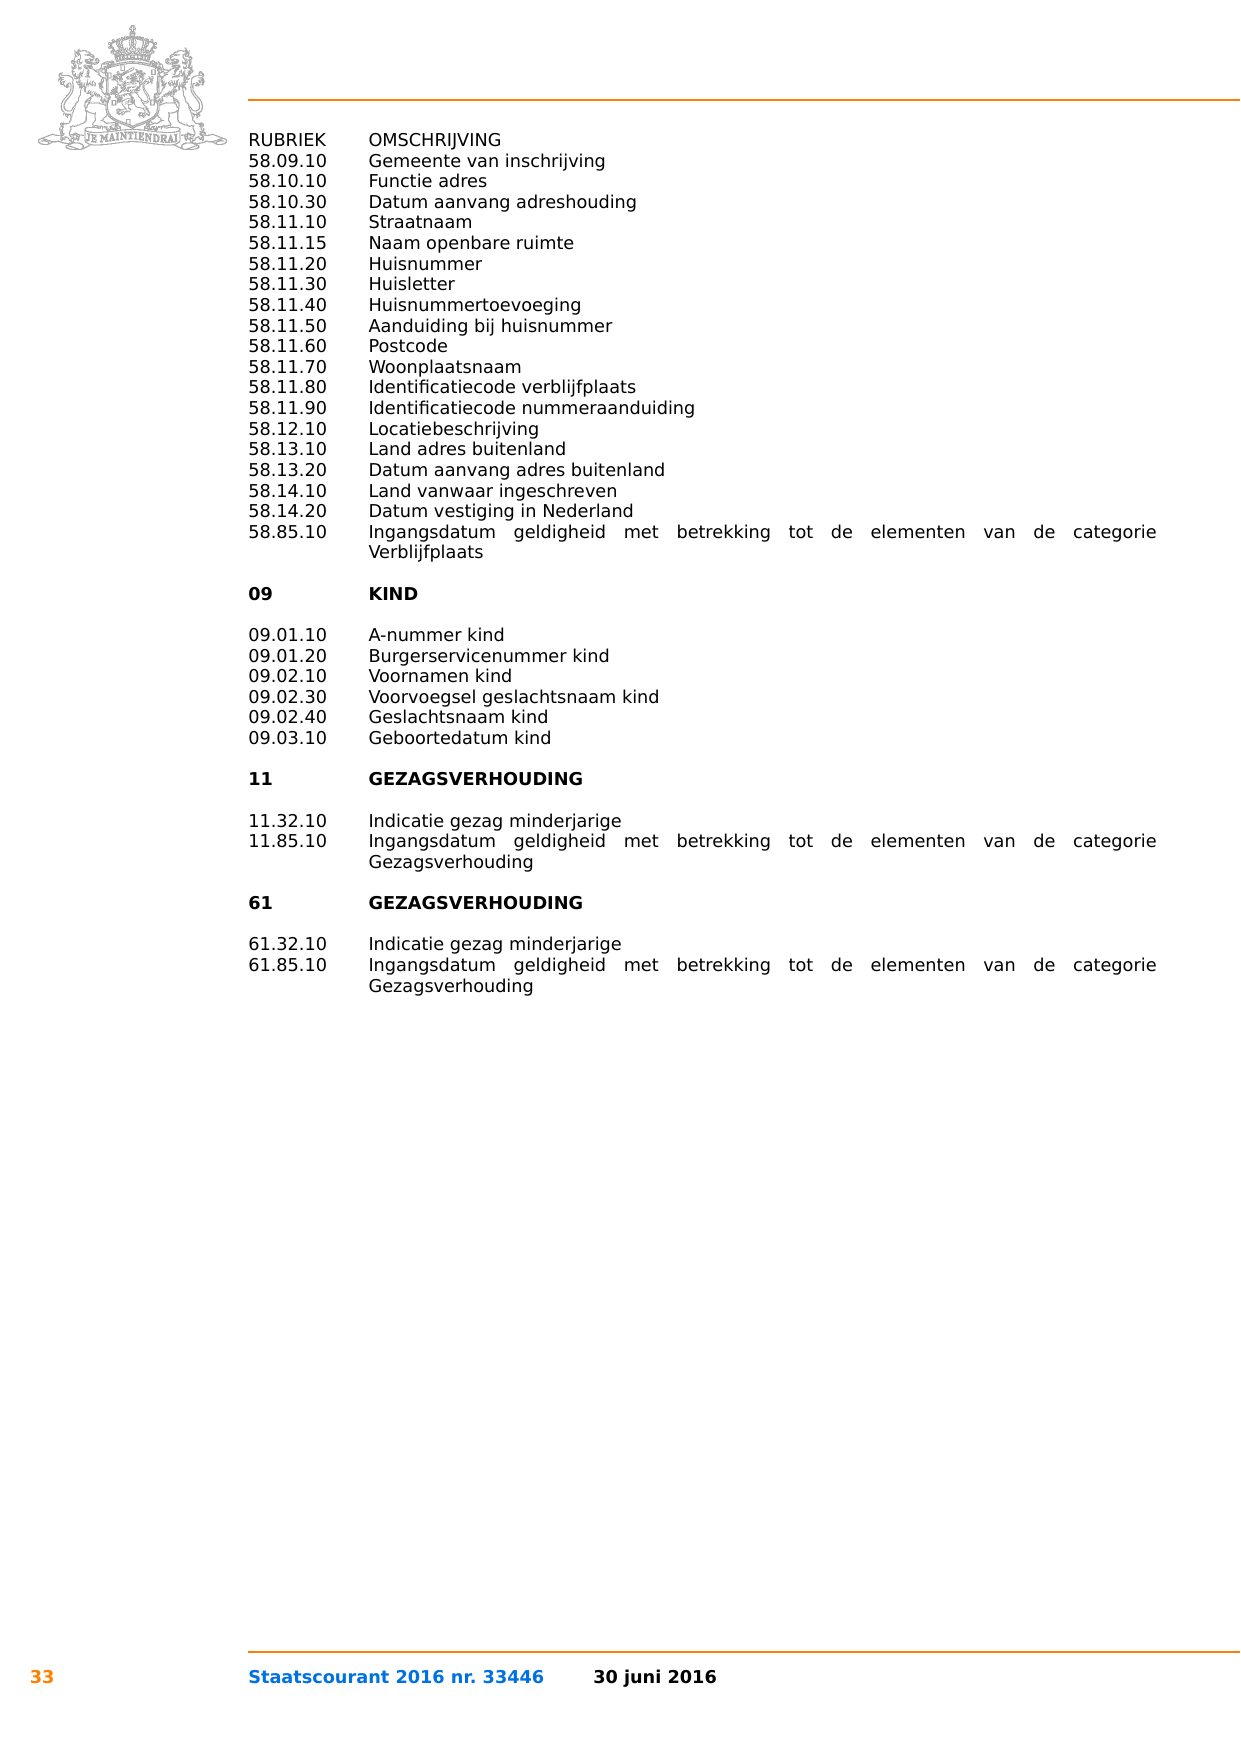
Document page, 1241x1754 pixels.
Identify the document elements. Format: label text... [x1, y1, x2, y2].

table_cell 58.11.60 [248, 336, 362, 357]
table_cell 09.03.10 [248, 728, 362, 749]
table_cell Datum aanvang adres buitenland [363, 460, 1163, 481]
table_cell Land vanwaar ingeschreven [363, 481, 1163, 501]
table_cell 58.14.20 [248, 501, 362, 522]
table_cell 58.10.10 [248, 171, 362, 192]
table_cell [248, 563, 362, 584]
table_cell Huisnummertoevoeging [363, 295, 1163, 316]
table_cell 58.09.10 [248, 151, 362, 171]
table_cell [248, 873, 362, 893]
table_header OMSCHRIJVING [363, 130, 1163, 151]
table_cell 58.10.30 [248, 192, 362, 212]
table_cell 61.32.10 [248, 934, 362, 955]
table_cell Gemeente van inschrijving [363, 151, 1163, 171]
table_cell 11.85.10 [248, 831, 362, 872]
table_cell 09.01.20 [248, 646, 362, 666]
table_cell 58.12.10 [248, 419, 362, 439]
table_cell 58.11.70 [248, 357, 362, 377]
table_cell 61.85.10 [248, 955, 362, 996]
table_cell Straatnaam [363, 213, 1163, 233]
table_cell Woonplaatsnaam [363, 357, 1163, 377]
table_cell 58.11.50 [248, 316, 362, 336]
table_cell [363, 749, 1163, 769]
table_cell 09.01.10 [248, 625, 362, 646]
table_cell 58.11.40 [248, 295, 362, 316]
table_cell [248, 790, 362, 811]
table_cell 58.11.20 [248, 254, 362, 274]
table_cell Ingangsdatum geldigheid met betrekking tot de elementen van de categorie Verblijfplaats [363, 522, 1163, 563]
table_cell 09.02.10 [248, 666, 362, 687]
table_cell [363, 563, 1163, 584]
table_cell Locatiebeschrijving [363, 419, 1163, 439]
table_cell Datum vestiging in Nederland [363, 501, 1163, 522]
table_cell 58.14.10 [248, 481, 362, 501]
table_cell Geslachtsnaam kind [363, 708, 1163, 728]
table_cell Geboortedatum kind [363, 728, 1163, 749]
table_cell [363, 873, 1163, 893]
table_cell Postcode [363, 336, 1163, 357]
table_cell [363, 790, 1163, 811]
table_cell 58.11.15 [248, 233, 362, 254]
table_cell 11 [248, 769, 362, 790]
table_cell [248, 749, 362, 769]
table_cell 58.11.80 [248, 378, 362, 398]
table_cell [363, 604, 1163, 625]
table_header RUBRIEK [248, 130, 362, 151]
table_cell Voornamen kind [363, 666, 1163, 687]
table_cell Ingangsdatum geldigheid met betrekking tot de elementen van de categorie Gezagsverhouding [363, 831, 1163, 872]
table_cell Indicatie gezag minderjarige [363, 811, 1163, 831]
table_cell GEZAGSVERHOUDING [363, 893, 1163, 914]
table_cell 09.02.40 [248, 708, 362, 728]
table_cell 58.85.10 [248, 522, 362, 563]
table_cell [363, 914, 1163, 934]
table_cell Huisletter [363, 274, 1163, 295]
table_cell KIND [363, 584, 1163, 604]
table_cell 09.02.30 [248, 687, 362, 707]
table_cell 58.13.20 [248, 460, 362, 481]
table_cell Datum aanvang adreshouding [363, 192, 1163, 212]
table_cell [248, 604, 362, 625]
table_cell GEZAGSVERHOUDING [363, 769, 1163, 790]
table_cell Identificatiecode nummeraanduiding [363, 398, 1163, 419]
table_cell Identificatiecode verblijfplaats [363, 378, 1163, 398]
table_cell [248, 914, 362, 934]
table_cell 11.32.10 [248, 811, 362, 831]
table_cell Aanduiding bij huisnummer [363, 316, 1163, 336]
table_cell A-nummer kind [363, 625, 1163, 646]
table_cell 58.11.30 [248, 274, 362, 295]
table_cell Indicatie gezag minderjarige [363, 934, 1163, 955]
table_cell Voorvoegsel geslachtsnaam kind [363, 687, 1163, 707]
table_cell 61 [248, 893, 362, 914]
table_cell Ingangsdatum geldigheid met betrekking tot de elementen van de categorie Gezagsverhouding [363, 955, 1163, 996]
table_cell 58.13.10 [248, 439, 362, 460]
table_cell Huisnummer [363, 254, 1163, 274]
table_cell 58.11.90 [248, 398, 362, 419]
table_cell Functie adres [363, 171, 1163, 192]
table_cell 09 [248, 584, 362, 604]
table_cell Land adres buitenland [363, 439, 1163, 460]
table_cell 58.11.10 [248, 213, 362, 233]
table_cell Naam openbare ruimte [363, 233, 1163, 254]
table_cell Burgerservicenummer kind [363, 646, 1163, 666]
picture [38, 25, 227, 150]
